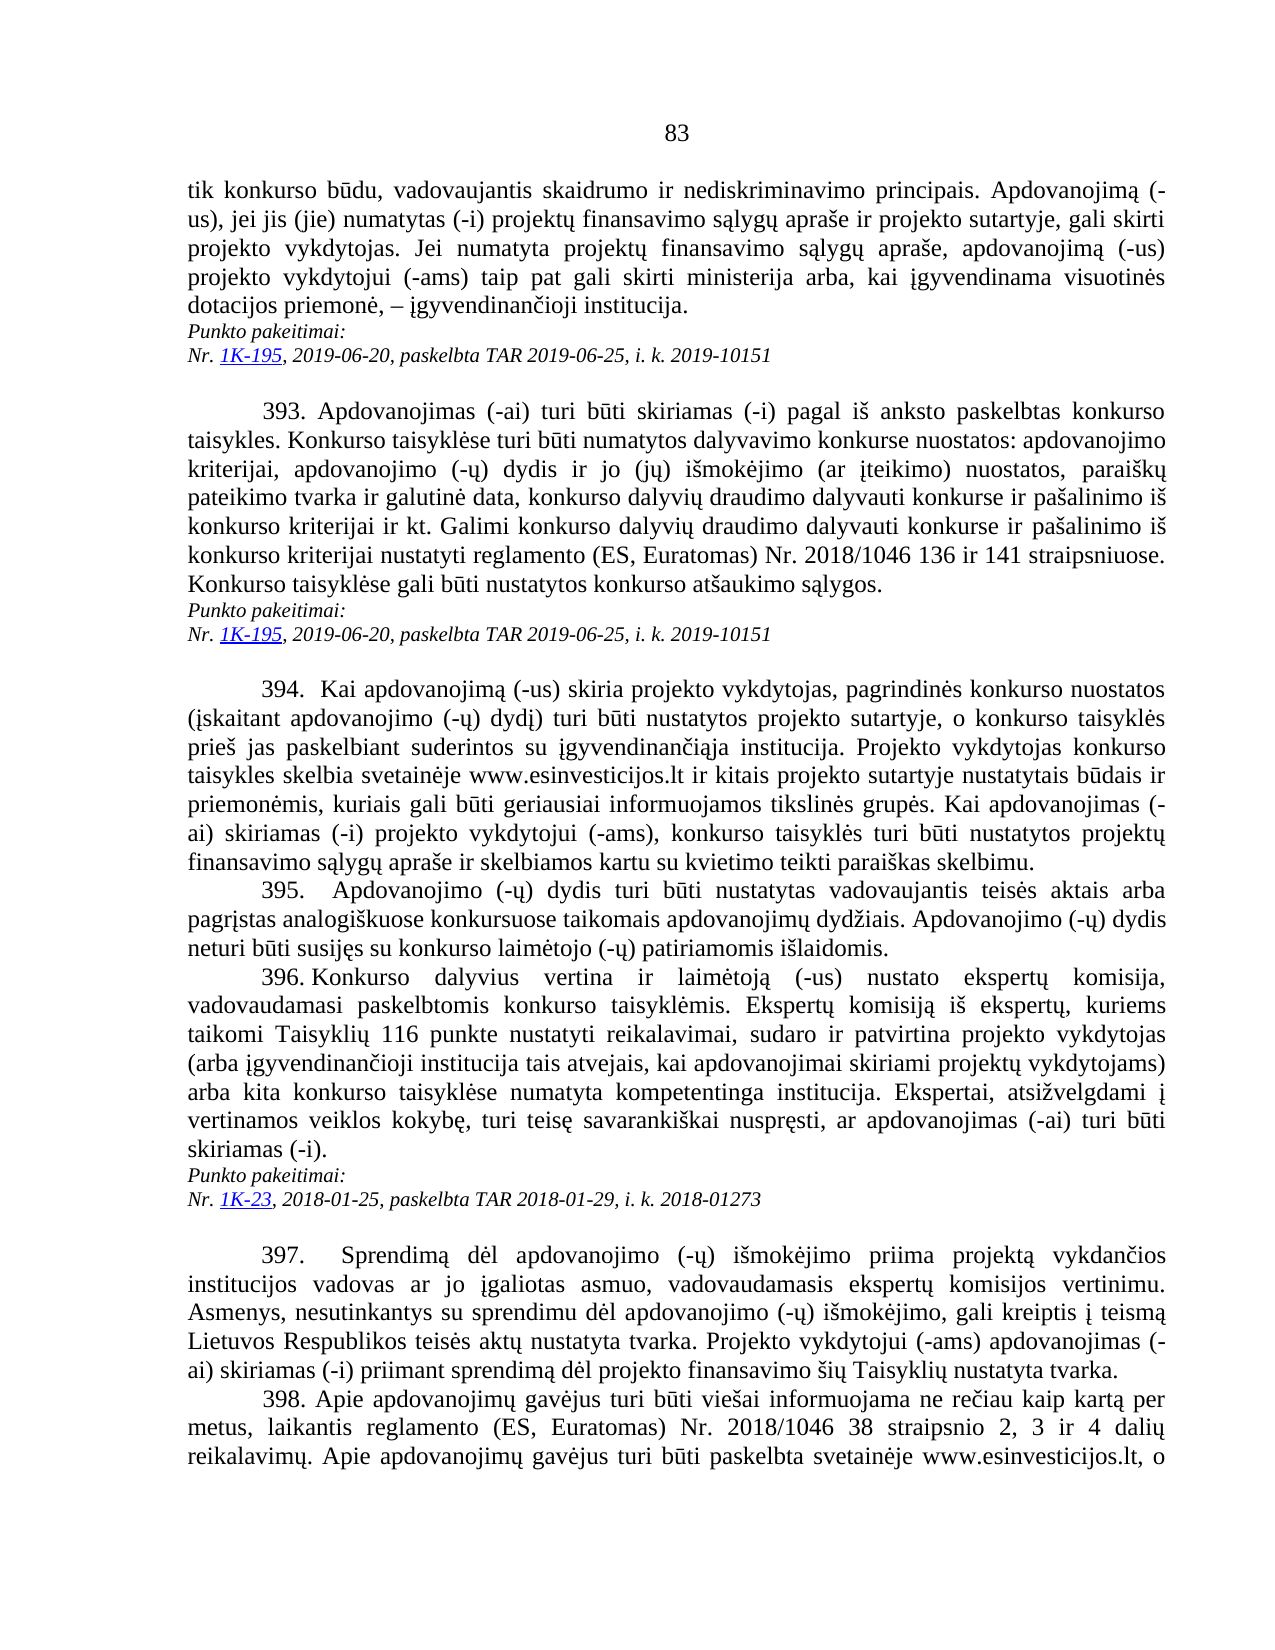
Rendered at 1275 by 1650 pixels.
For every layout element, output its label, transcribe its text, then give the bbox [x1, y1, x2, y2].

text 395. Apdovanojimo (-ų) dydis turi būti nustatytas vadovaujantis teisės aktais arba pagrįstas analogiškuose konkursuose taikomais apdovanojimų dydžiais. Apdovanojimo (-ų) dydis neturi būti susijęs su konkurso laimėtojo (-ų) patiriamomis išlaidomis. [187, 876, 1167, 962]
text 394. Kai apdovanojimą (-us) skiria projekto vykdytojas, pagrindinės konkurso nuostatos (įskaitant apdovanojimo (-ų) dydį) turi būti nustatytos projekto sutartyje, o konkurso taisyklės prieš jas paskelbiant suderintos su įgyvendinančiąja institucija. Projekto vykdytojas konkurso taisykles skelbia svetainėje www.esinvesticijos.lt ir kitais projekto sutartyje nustatytais būdais ir priemonėmis, kuriais gali būti geriausiai informuojamos tikslinės grupės. Kai apdovanojimas (-ai) skiriamas (-i) projekto vykdytojui (-ams), konkurso taisyklės turi būti nustatytos projektų finansavimo sąlygų apraše ir skelbiamos kartu su kvietimo teikti paraiškas skelbimu. [187, 674, 1167, 876]
text Punkto pakeitimai: [187, 1163, 1167, 1187]
text tik konkurso būdu, vadovaujantis skaidrumo ir nediskriminavimo principais. Apdovanojimą (-us), jei jis (jie) numatytas (-i) projektų finansavimo sąlygų apraše ir projekto sutartyje, gali skirti projekto vykdytojas. Jei numatyta projektų finansavimo sąlygų apraše, apdovanojimą (-us) projekto vykdytojui (-ams) taip pat gali skirti ministerija arba, kai įgyvendinama visuotinės dotacijos priemonė, – įgyvendinančioji institucija. [187, 176, 1167, 319]
text 398. Apie apdovanojimų gavėjus turi būti viešai informuojama ne rečiau kaip kartą per metus, laikantis reglamento (ES, Euratomas) Nr. 2018/1046 38 straipsnio 2, 3 ir 4 dalių reikalavimų. Apie apdovanojimų gavėjus turi būti paskelbta svetainėje www.esinvesticijos.lt, o [187, 1384, 1167, 1470]
text Nr. 1K-195, 2019-06-20, paskelbta TAR 2019-06-25, i. k. 2019-10151 [187, 622, 1167, 646]
text 396. Konkurso dalyvius vertina ir laimėtoją (-us) nustato ekspertų komisija, vadovaudamasi paskelbtomis konkurso taisyklėmis. Ekspertų komisiją iš ekspertų, kuriems taikomi Taisyklių 116 punkte nustatyti reikalavimai, sudaro ir patvirtina projekto vykdytojas (arba įgyvendinančioji institucija tais atvejais, kai apdovanojimai skiriami projektų vykdytojams) arba kita konkurso taisyklėse numatyta kompetentinga institucija. Ekspertai, atsižvelgdami į vertinamos veiklos kokybę, turi teisę savarankiškai nuspręsti, ar apdovanojimas (-ai) turi būti skiriamas (-i). [187, 962, 1167, 1163]
text Punkto pakeitimai: [187, 319, 1167, 343]
text Punkto pakeitimai: [187, 597, 1167, 622]
text Nr. 1K-195, 2019-06-20, paskelbta TAR 2019-06-25, i. k. 2019-10151 [187, 343, 1167, 367]
text 397. Sprendimą dėl apdovanojimo (-ų) išmokėjimo priima projektą vykdančios institucijos vadovas ar jo įgaliotas asmuo, vadovaudamasis ekspertų komisijos vertinimu. Asmenys, nesutinkantys su sprendimu dėl apdovanojimo (-ų) išmokėjimo, gali kreiptis į teismą Lietuvos Respublikos teisės aktų nustatyta tvarka. Projekto vykdytojui (-ams) apdovanojimas (-ai) skiriamas (-i) priimant sprendimą dėl projekto finansavimo šių Taisyklių nustatyta tvarka. [187, 1240, 1167, 1384]
text 393. Apdovanojimas (-ai) turi būti skiriamas (-i) pagal iš anksto paskelbtas konkurso taisykles. Konkurso taisyklėse turi būti numatytos dalyvavimo konkurse nuostatos: apdovanojimo kriterijai, apdovanojimo (-ų) dydis ir jo (jų) išmokėjimo (ar įteikimo) nuostatos, paraiškų pateikimo tvarka ir galutinė data, konkurso dalyvių draudimo dalyvauti konkurse ir pašalinimo iš konkurso kriterijai ir kt. Galimi konkurso dalyvių draudimo dalyvauti konkurse ir pašalinimo iš konkurso kriterijai nustatyti reglamento (ES, Euratomas) Nr. 2018/1046 136 ir 141 straipsniuose. Konkurso taisyklėse gali būti nustatytos konkurso atšaukimo sąlygos. [187, 396, 1167, 597]
text Nr. 1K-23, 2018-01-25, paskelbta TAR 2018-01-29, i. k. 2018-01273 [187, 1187, 1167, 1211]
